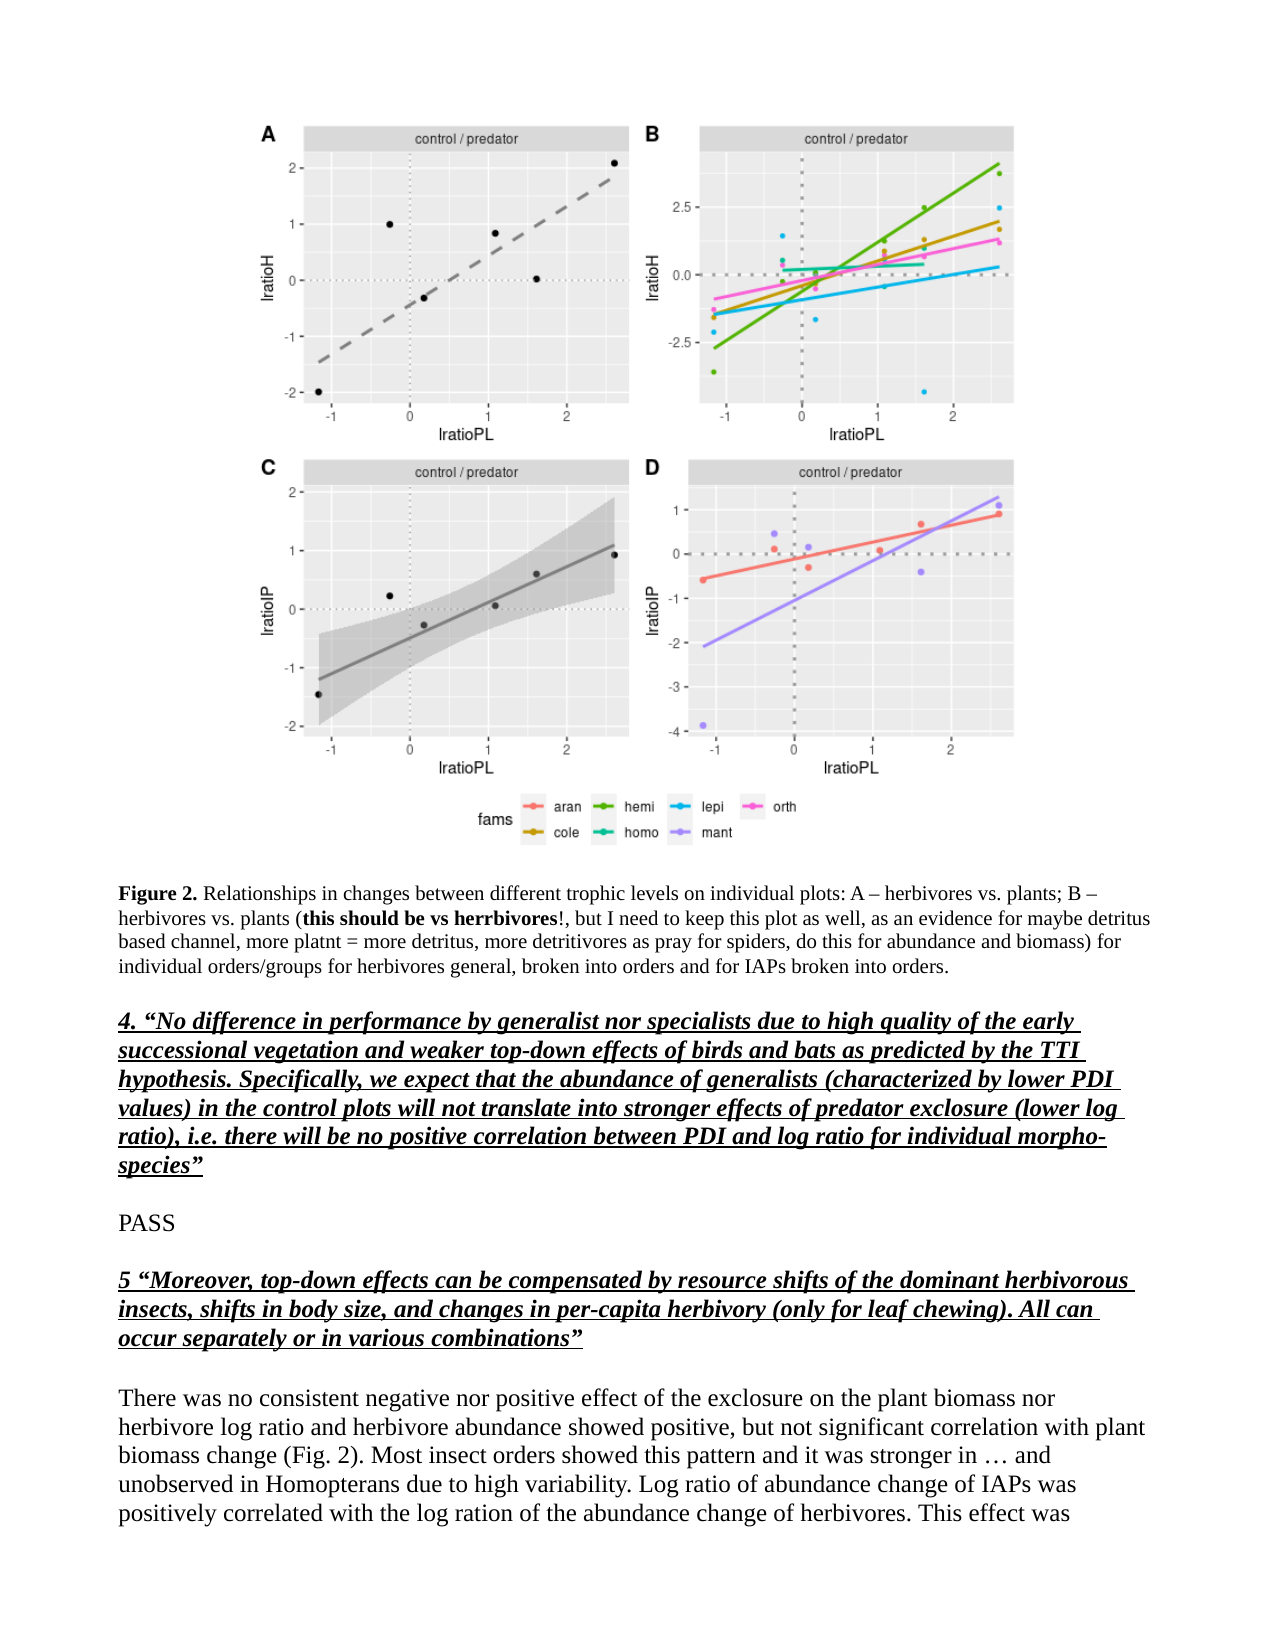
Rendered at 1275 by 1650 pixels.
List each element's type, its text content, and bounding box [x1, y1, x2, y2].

text There was no consistent negative nor positive effect of the exclosure on the plant biomass nor herbivore log ratio and herbivore abundance showed positive, but not significant correlation with plant biomass change (Fig. 2). Most insect orders showed this pattern and it was stronger in … and unobserved in Homopterans due to high variability. Log ratio of abundance change of IAPs was positively correlated with the log ration of the abundance change of herbivores. This effect was [118, 1383, 1157, 1527]
text Figure 2. Relationships in changes between different trophic levels on individual plots: A – herbivores vs. plants; B – herbivores vs. plants (this should be vs herrbivores!, but I need to keep this plot as well, as an evidence for maybe detritus based channel, more platnt = more detritus, more detritivores as pray for spiders, do this for abundance and biomass) for individual orders/groups for herbivores general, broken into orders and for IAPs broken into orders. [118, 881, 1157, 978]
text 4. “No difference in performance by generalist nor specialists due to high quality of the early successional vegetation and weaker top-down effects of birds and bats as predicted by the TTI hypothesis. Specifically, we expect that the abundance of generalists (characterized by lower PDI values) in the control plots will not translate into stronger effects of predator exclosure (lower log ratio), i.e. there will be no positive correlation between PDI and log ratio for individual morpho-species” [118, 1006, 1157, 1179]
text PASS [118, 1208, 1157, 1236]
picture [253, 118, 1022, 853]
text 5 “Moreover, top-down effects can be compensated by resource shifts of the dominant herbivorous insects, shifts in body size, and changes in per-capita herbivory (only for leaf chewing). All can occur separately or in various combinations” [118, 1265, 1157, 1351]
